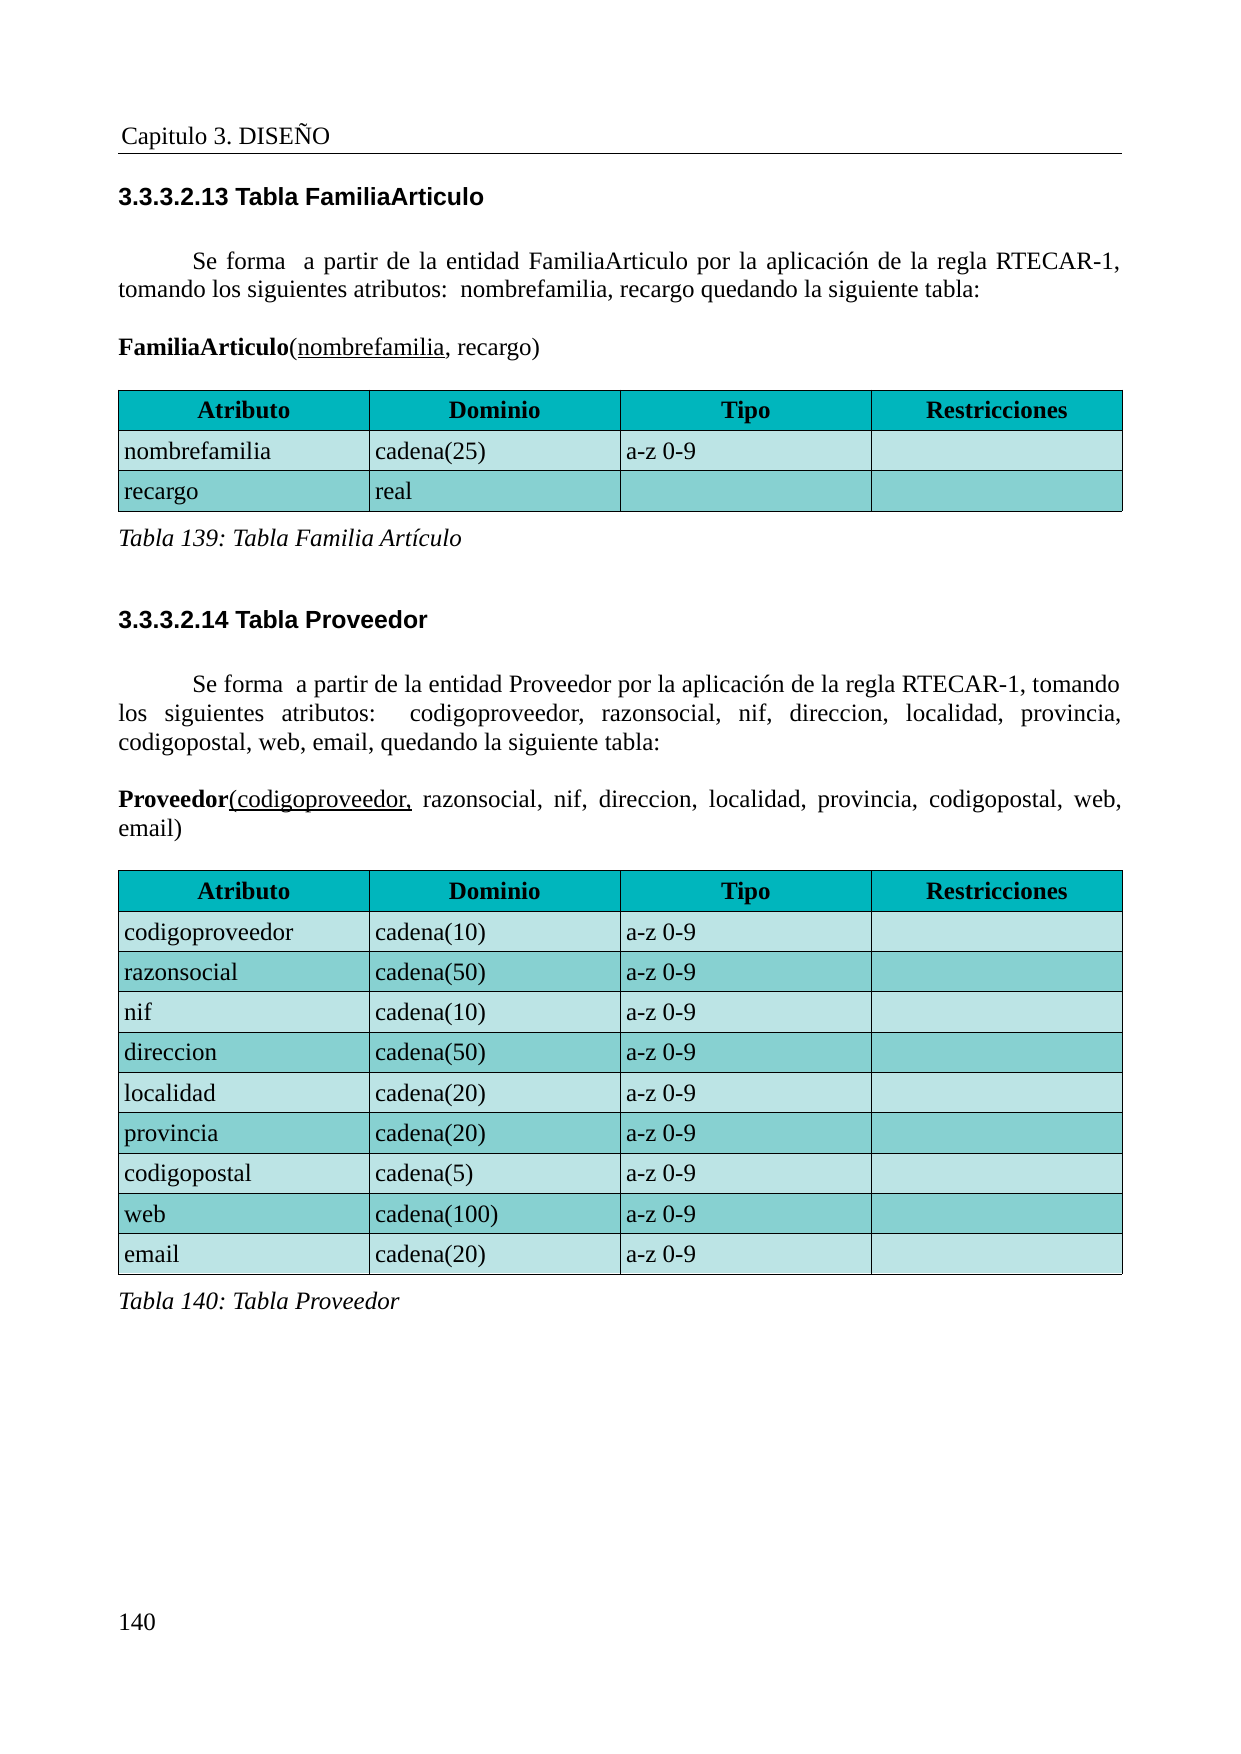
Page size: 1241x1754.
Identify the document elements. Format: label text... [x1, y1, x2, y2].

table_header Restricciones [872, 391, 1122, 430]
table_header Tipo [621, 391, 871, 430]
text Tabla 139: Tabla Familia Artículo [118, 523, 1122, 552]
table_cell [872, 431, 1122, 470]
table_cell [872, 952, 1122, 991]
table_cell cadena(5) [370, 1154, 620, 1193]
table_header Dominio [370, 871, 620, 911]
table_cell nombrefamilia [119, 431, 369, 470]
table_cell cadena(50) [370, 1033, 620, 1072]
table_cell [872, 1073, 1122, 1112]
subtitle 3.3.3.2.13 Tabla FamiliaArticulo [118, 182, 1122, 211]
table_header Restricciones [872, 871, 1122, 911]
table_cell [872, 1234, 1122, 1273]
table_cell a-z 0-9 [621, 1033, 871, 1072]
table_cell cadena(50) [370, 952, 620, 991]
table_cell cadena(100) [370, 1194, 620, 1233]
table_cell web [119, 1194, 369, 1233]
table_cell a-z 0-9 [621, 1113, 871, 1153]
text Proveedor(codigoproveedor, razonsocial, nif, direccion, localidad, provincia, codigopostal, web, email) [118, 784, 1122, 842]
table_cell cadena(20) [370, 1113, 620, 1153]
table_cell email [119, 1234, 369, 1273]
table_cell cadena(20) [370, 1073, 620, 1112]
table_cell [872, 471, 1122, 511]
text FamiliaArticulo(nombrefamilia, recargo) [118, 332, 1122, 361]
table_cell [872, 1033, 1122, 1072]
table_cell a-z 0-9 [621, 912, 871, 951]
table_cell [872, 912, 1122, 951]
table_header Tipo [621, 871, 871, 911]
table_cell cadena(10) [370, 912, 620, 951]
table_cell a-z 0-9 [621, 1234, 871, 1273]
table_cell cadena(25) [370, 431, 620, 470]
table_cell codigopostal [119, 1154, 369, 1193]
table_cell a-z 0-9 [621, 1154, 871, 1193]
table_cell cadena(10) [370, 992, 620, 1032]
table_cell real [370, 471, 620, 511]
text Se forma a partir de la entidad FamiliaArticulo por la aplicación de la regla RTECAR-1, tomando los siguientes atributos: nombrefamilia, recargo quedando la siguiente tabla: [118, 246, 1122, 303]
table_cell nif [119, 992, 369, 1032]
table_cell localidad [119, 1073, 369, 1112]
text Se forma a partir de la entidad Proveedor por la aplicación de la regla RTECAR-1, tomando los siguientes atributos: codigoproveedor, razonsocial, nif, direccion, localidad, provincia, codigopostal, web, email, quedando la siguiente tabla: [118, 669, 1122, 755]
table_header Dominio [370, 391, 620, 430]
table_cell [872, 1113, 1122, 1153]
table_cell a-z 0-9 [621, 1073, 871, 1112]
table_cell cadena(20) [370, 1234, 620, 1273]
subtitle 3.3.3.2.14 Tabla Proveedor [118, 606, 1122, 634]
table_cell a-z 0-9 [621, 1194, 871, 1233]
table_cell recargo [119, 471, 369, 511]
table_cell direccion [119, 1033, 369, 1072]
table_cell provincia [119, 1113, 369, 1153]
table_cell [872, 1154, 1122, 1193]
table_cell a-z 0-9 [621, 952, 871, 991]
table_cell [872, 992, 1122, 1032]
table_header Atributo [119, 391, 369, 430]
text Tabla 140: Tabla Proveedor [118, 1286, 1122, 1315]
table_header Atributo [119, 871, 369, 911]
table_cell [621, 471, 871, 511]
table_cell [872, 1194, 1122, 1233]
table_cell razonsocial [119, 952, 369, 991]
table_cell codigoproveedor [119, 912, 369, 951]
table_cell a-z 0-9 [621, 992, 871, 1032]
table_cell a-z 0-9 [621, 431, 871, 470]
